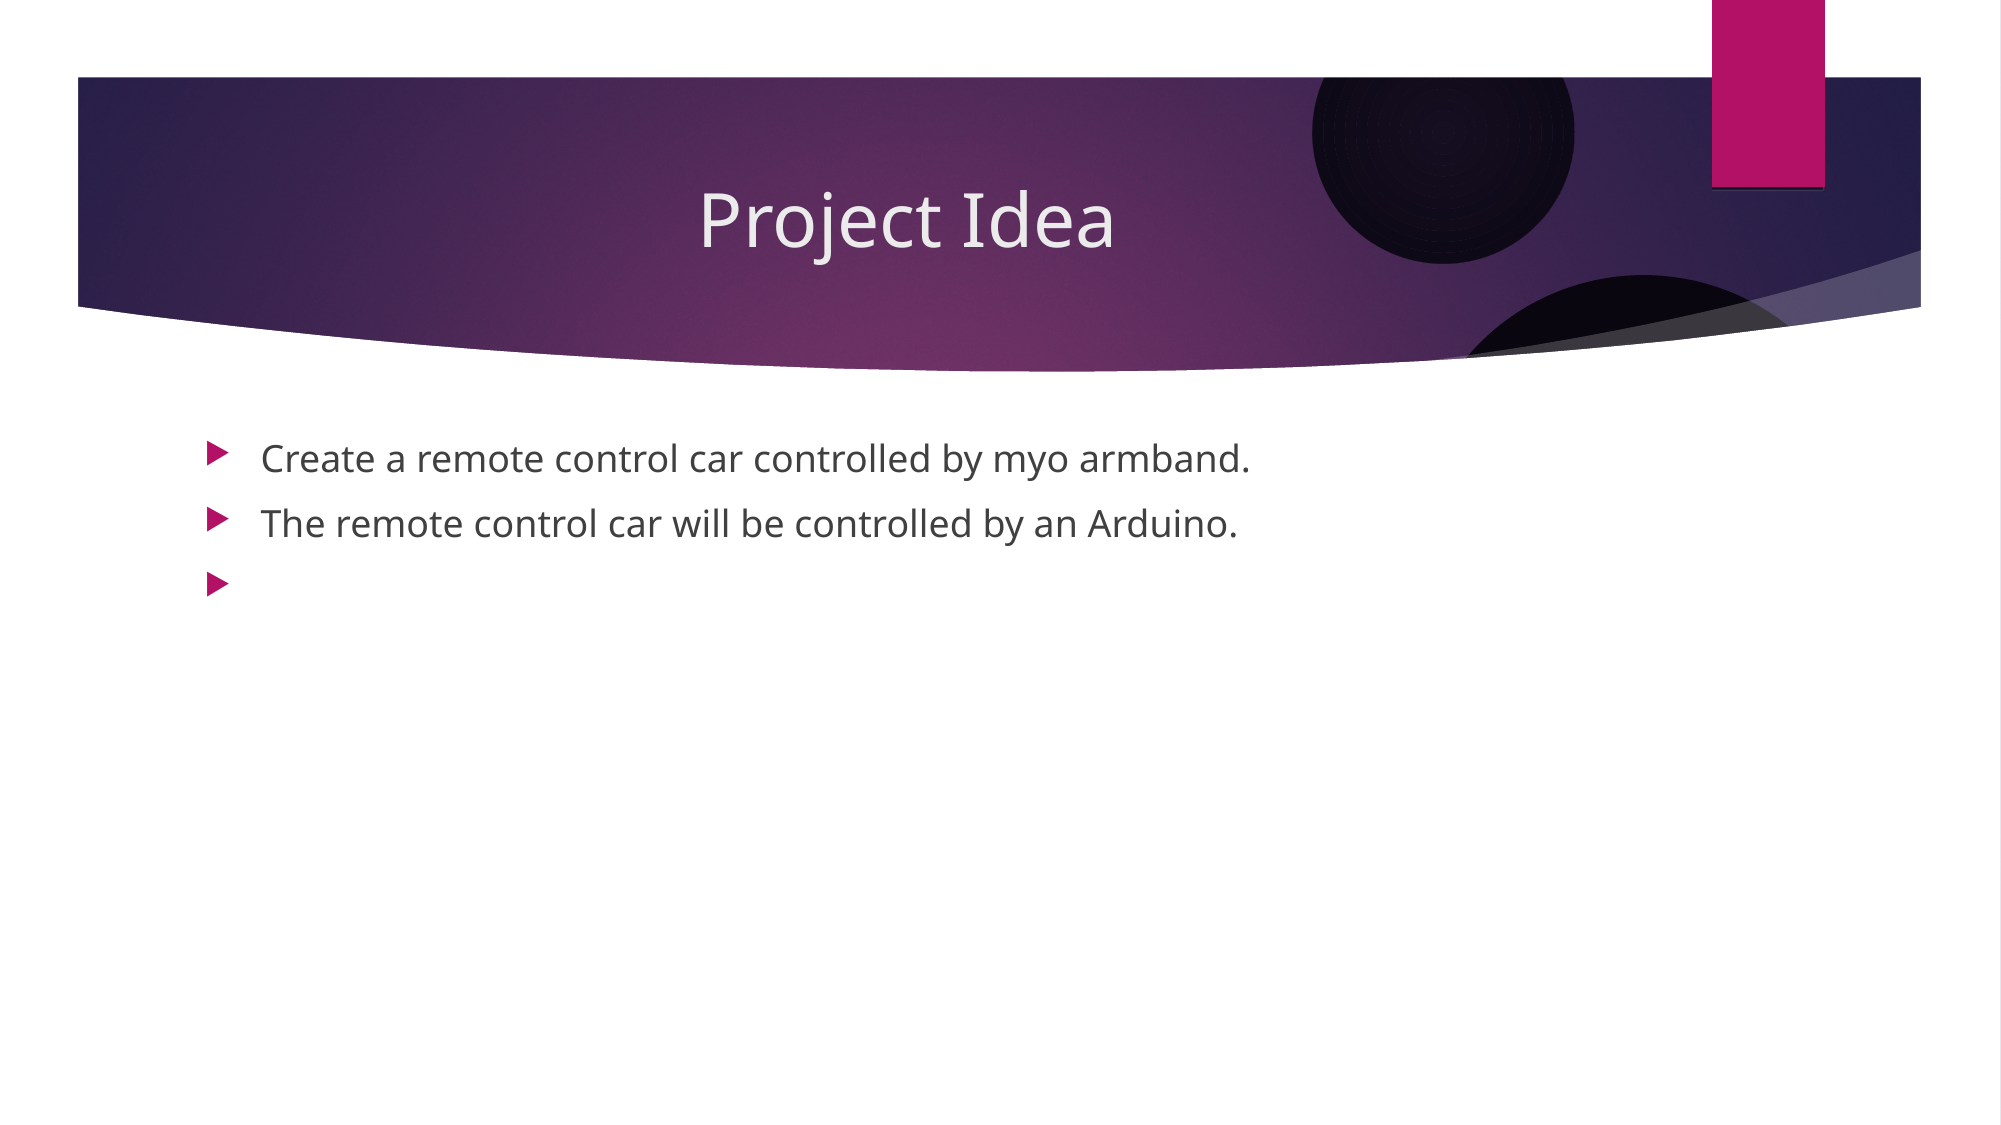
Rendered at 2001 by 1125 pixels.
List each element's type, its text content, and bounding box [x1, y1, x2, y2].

list Create a remote control car controlled by myo armband. The remote control car will be controlled by an Arduino. [189, 427, 1638, 988]
title Project Idea [189, 159, 1627, 276]
